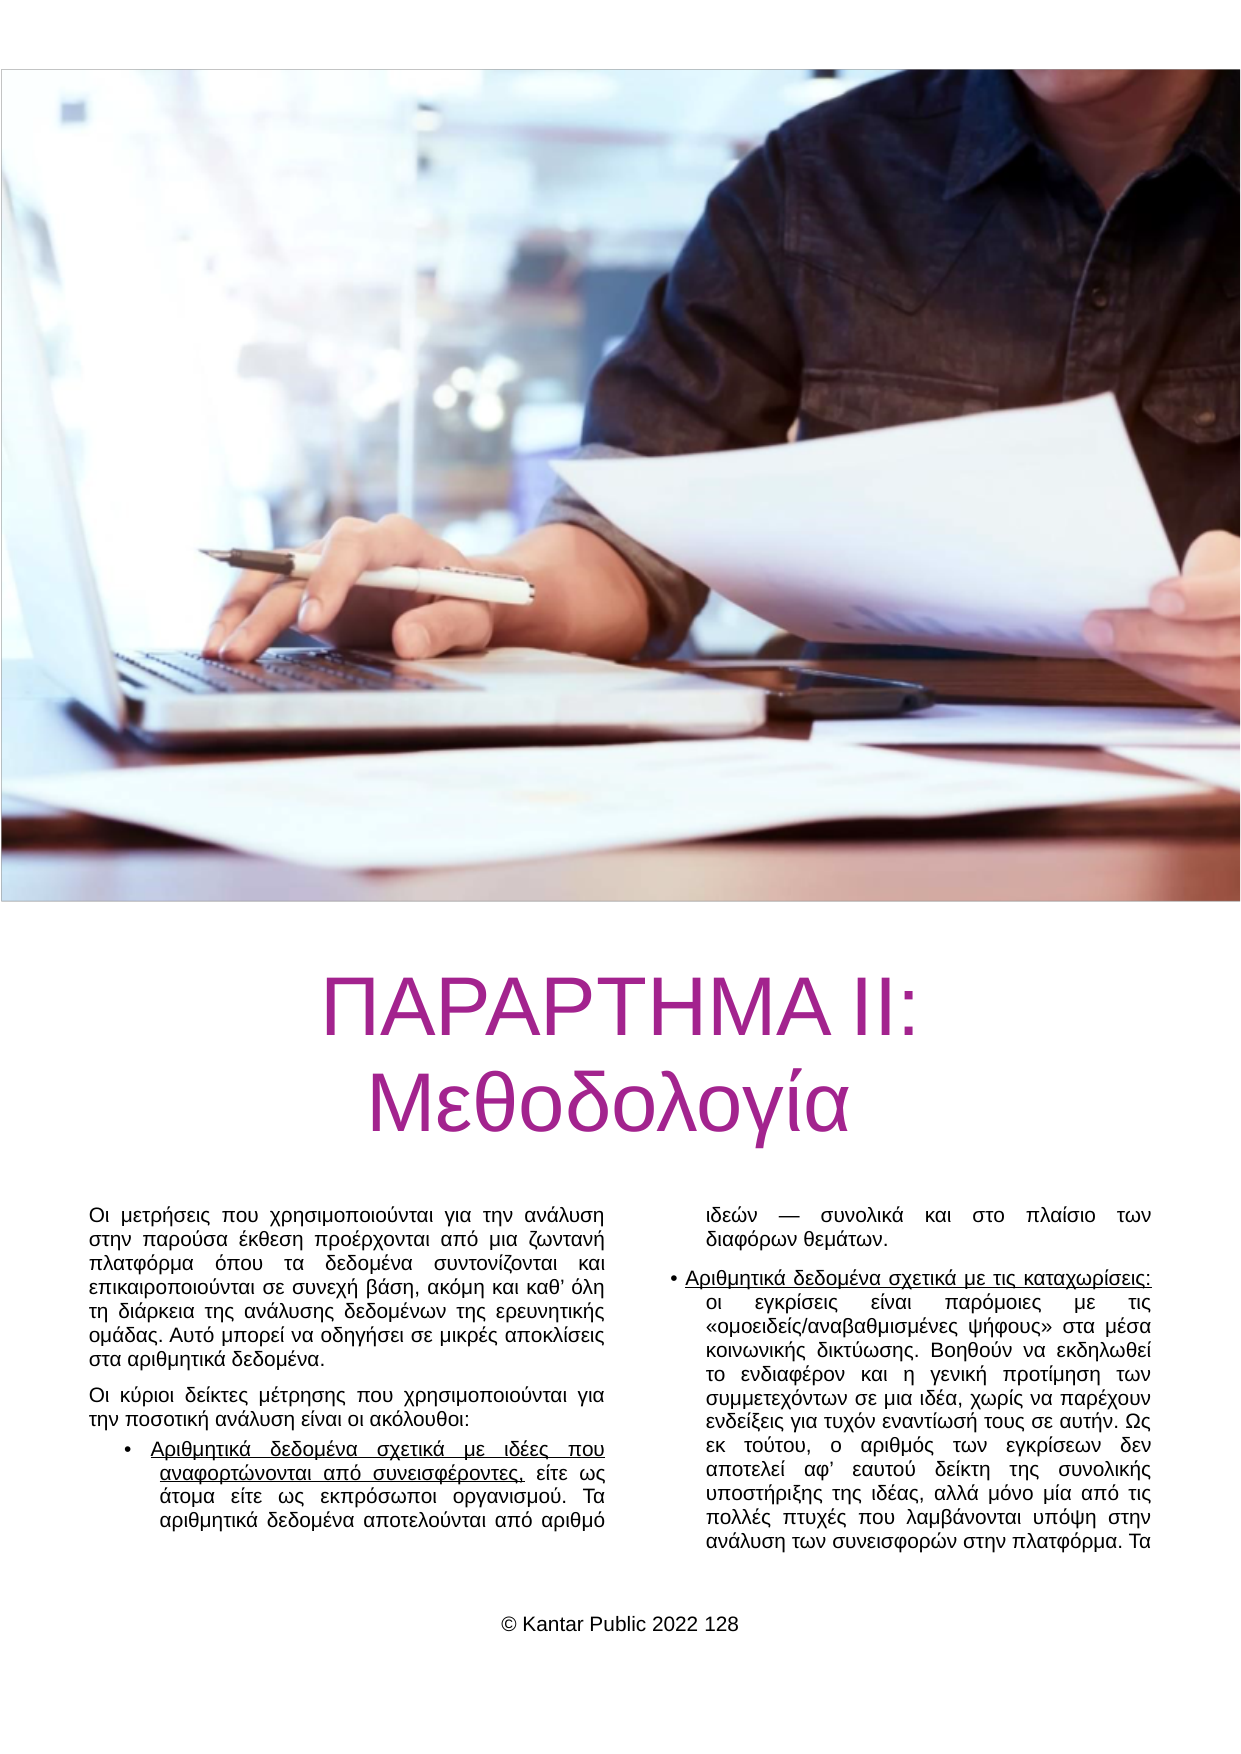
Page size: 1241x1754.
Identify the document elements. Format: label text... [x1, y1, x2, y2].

text Οι κύριοι δείκτες μέτρησης που χρησιμοποιούνται για την ποσοτική ανάλυση είναι οι ακόλουθοι: [88, 1383, 605, 1431]
picture [0, 68, 1241, 903]
text • Αριθμητικά δεδομένα σχετικά με τις καταχωρίσεις: οι εγκρίσεις είναι παρόμοιες με τις «ομοειδείς/αναβαθμισμένες ψήφους» στα μέσα κοινωνικής δικτύωσης. Βοηθούν να εκδηλωθεί το ενδιαφέρον και η γενική προτίμηση των συμμετεχόντων σε μια ιδέα, χωρίς να παρέχουν ενδείξεις για τυχόν εναντίωσή τους σε αυτήν. Ως εκ τούτου, ο αριθμός των εγκρίσεων δεν αποτελεί αφ’ εαυτού δείκτη της συνολικής υποστήριξης της ιδέας, αλλά μόνο μία από τις πολλές πτυχές που λαμβάνονται υπόψη στην ανάλυση των συνεισφορών στην πλατφόρμα. Τα [670, 1266, 1152, 1553]
subtitle ΠΑΡΑΡΤΗΜΑ II: Μεθοδολογία [88, 957, 1152, 1149]
text Οι μετρήσεις που χρησιμοποιούνται για την ανάλυση στην παρούσα έκθεση προέρχονται από μια ζωντανή πλατφόρμα όπου τα δεδομένα συντονίζονται και επικαιροποιούνται σε συνεχή βάση, ακόμη και καθ’ όλη τη διάρκεια της ανάλυσης δεδομένων της ερευνητικής ομάδας. Αυτό μπορεί να οδηγήσει σε μικρές αποκλίσεις στα αριθμητικά δεδομένα. [88, 1203, 605, 1371]
text • Αριθμητικά δεδομένα σχετικά με ιδέες που αναφορτώνονται από συνεισφέροντες, είτε ως άτομα είτε ως εκπρόσωποι οργανισμού. Τα αριθμητικά δεδομένα αποτελούνται από αριθμό [124, 1436, 605, 1532]
text ιδεών — συνολικά και στο πλαίσιο των διαφόρων θεμάτων. [670, 1203, 1152, 1251]
